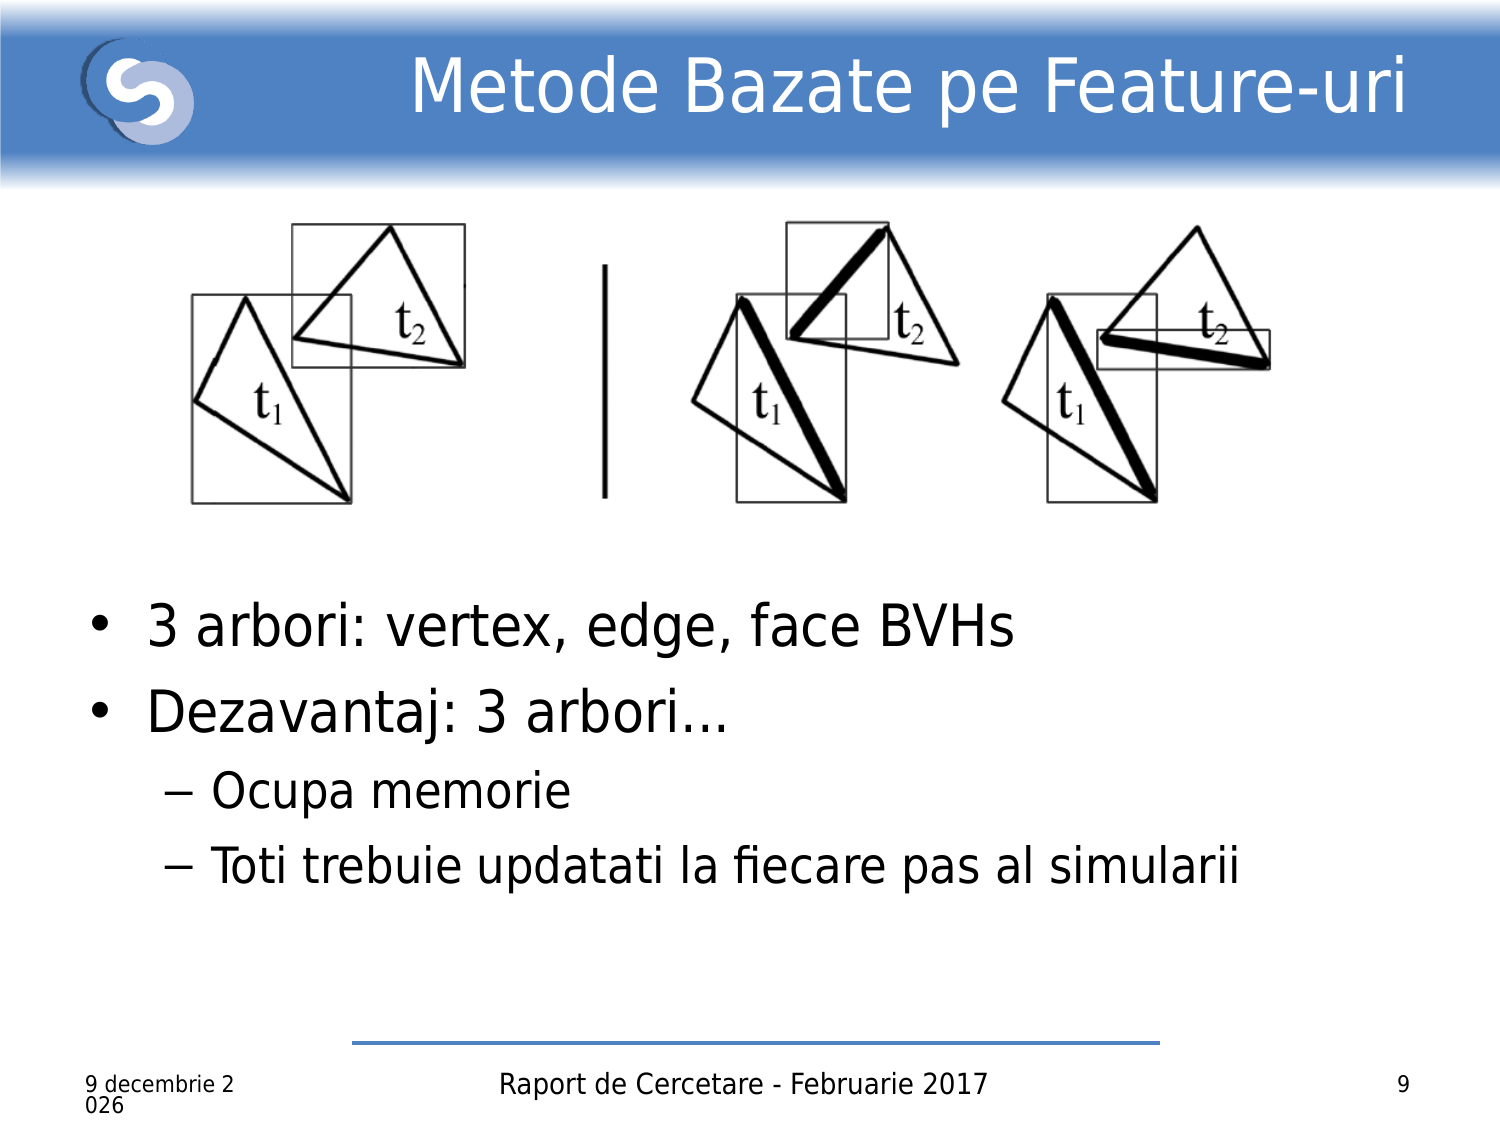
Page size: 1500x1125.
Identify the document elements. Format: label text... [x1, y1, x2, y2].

picture [0, 0, 1500, 189]
title Metode Bazate pe Feature-uri [199, 11, 1425, 155]
picture [165, 205, 1282, 540]
list 3 arbori: vertex, edge, face BVHs Dezavantaj: 3 arbori... Ocupa memorie Toti trebuie updatati la fiecare pas al simularii [75, 341, 1426, 1125]
